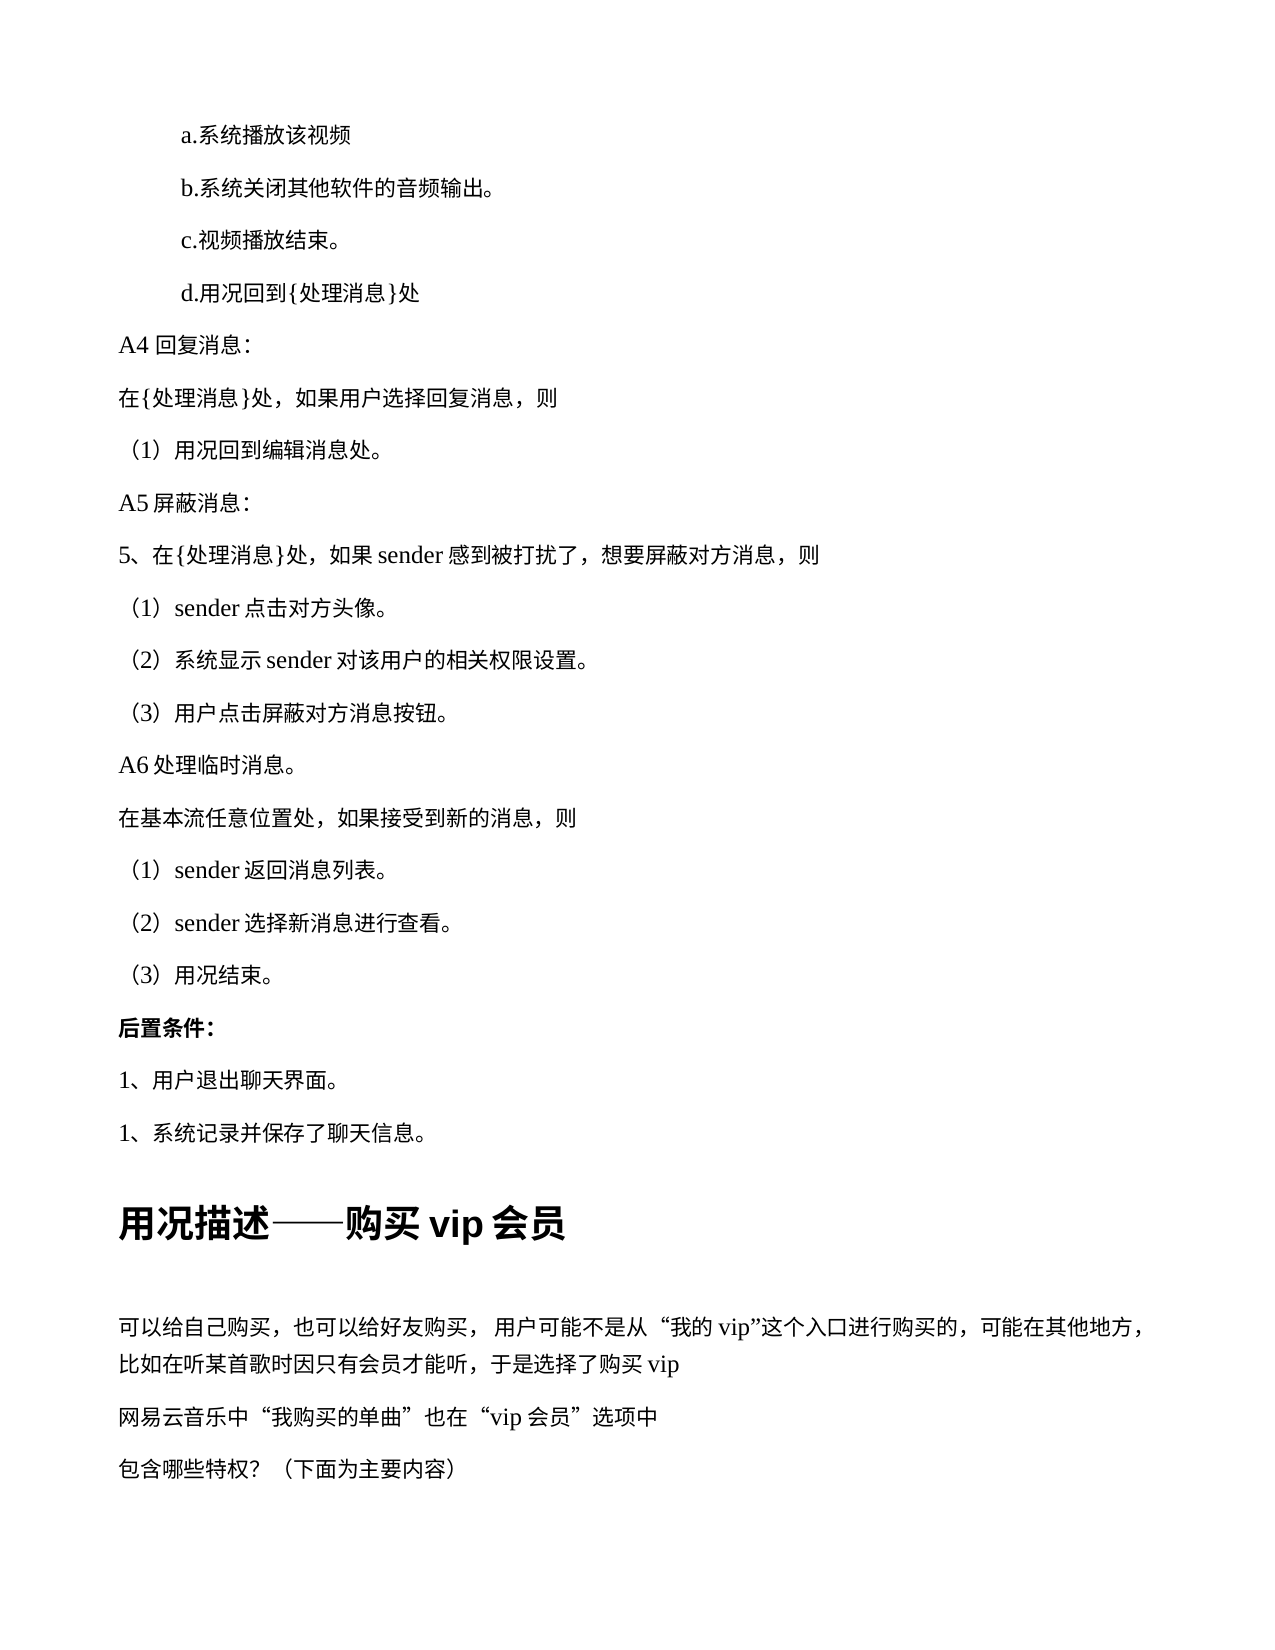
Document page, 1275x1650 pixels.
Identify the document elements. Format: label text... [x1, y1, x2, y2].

text （1）sender点击对方头像。 [118, 591, 1157, 622]
text （1）sender返回消息列表。 [118, 853, 1157, 885]
text （3）用户点击屏蔽对方消息按钮。 [118, 696, 1157, 727]
text （3）用况结束。 [118, 958, 1157, 990]
text d.用况回到{处理消息}处 [118, 276, 1157, 307]
text 1、用户退出聊天界面。 [118, 1063, 1157, 1095]
text 在{处理消息}处，如果用户选择回复消息，则 [118, 381, 1157, 412]
text （1）用况回到编辑消息处。 [118, 433, 1157, 465]
text 1、系统记录并保存了聊天信息。 [118, 1116, 1157, 1147]
text b.系统关闭其他软件的音频输出。 [118, 171, 1157, 202]
text 网易云音乐中“我购买的单曲”也在“vip会员”选项中 [118, 1400, 1157, 1432]
text a.系统播放该视频 [118, 118, 1157, 150]
text 包含哪些特权？（下面为主要内容） [118, 1452, 1157, 1484]
text 可以给自己购买，也可以给好友购买， 用户可能不是从“我的vip”这个入口进行购买的，可能在其他地方，比如在听某首歌时因只有会员才能听，于是选择了购买vip [118, 1309, 1157, 1379]
text （2）系统显示sender对该用户的相关权限设置。 [118, 643, 1157, 675]
text 5、在{处理消息}处，如果sender感到被打扰了，想要屏蔽对方消息，则 [118, 538, 1157, 570]
text c.视频播放结束。 [118, 223, 1157, 255]
text 在基本流任意位置处，如果接受到新的消息，则 [118, 801, 1157, 832]
text A5屏蔽消息： [118, 486, 1157, 517]
text 后置条件： [118, 1011, 1157, 1042]
text A4 回复消息： [118, 328, 1157, 360]
subtitle 用况描述——购买vip会员 [118, 1193, 1157, 1248]
text A6处理临时消息。 [118, 748, 1157, 780]
text （2）sender选择新消息进行查看。 [118, 906, 1157, 937]
